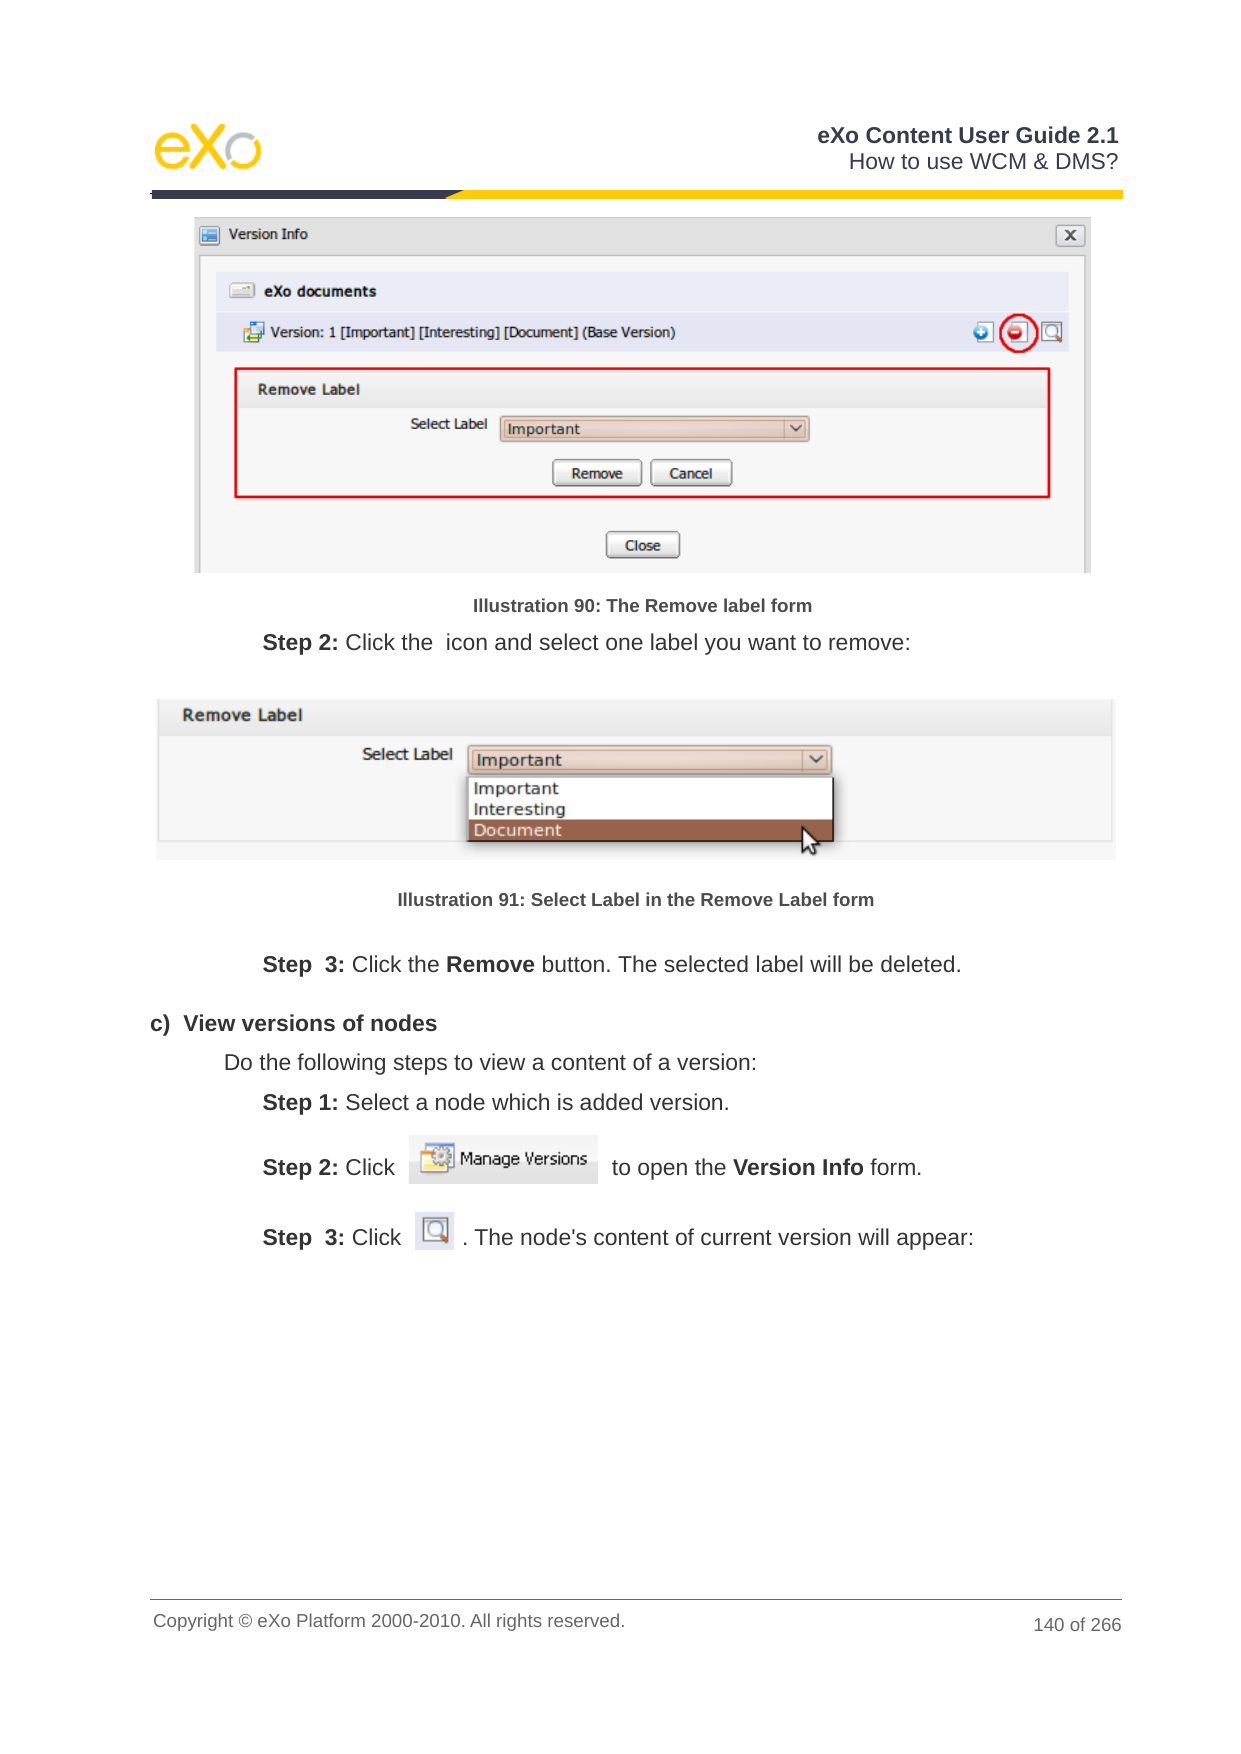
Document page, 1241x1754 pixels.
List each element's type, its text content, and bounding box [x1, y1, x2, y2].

list Illustration 93: Select Label in the Remove Label form [173, 860, 1098, 910]
picture [155, 699, 1116, 860]
list Step 3: Click the Remove button. The selected label will be deleted. [225, 951, 1122, 978]
list Step 2: Click to open the Version Info form. [225, 1151, 1122, 1186]
picture [151, 190, 1124, 199]
list Step 2: Click the icon and select one label you want to remove: [225, 592, 1122, 655]
picture [415, 1212, 455, 1250]
list Step 1: Select a node which is added version. [225, 1088, 1122, 1115]
list Illustration 92: The Remove label form [194, 573, 1091, 616]
picture [194, 217, 1091, 573]
picture [408, 1135, 598, 1184]
subtitle View versions of nodes [150, 1010, 1122, 1036]
text Do the following steps to view a content of a version: [150, 1049, 1122, 1075]
picture [155, 123, 262, 170]
list Step 3: Click . The node's content of current version will appear: [225, 1221, 1122, 1256]
